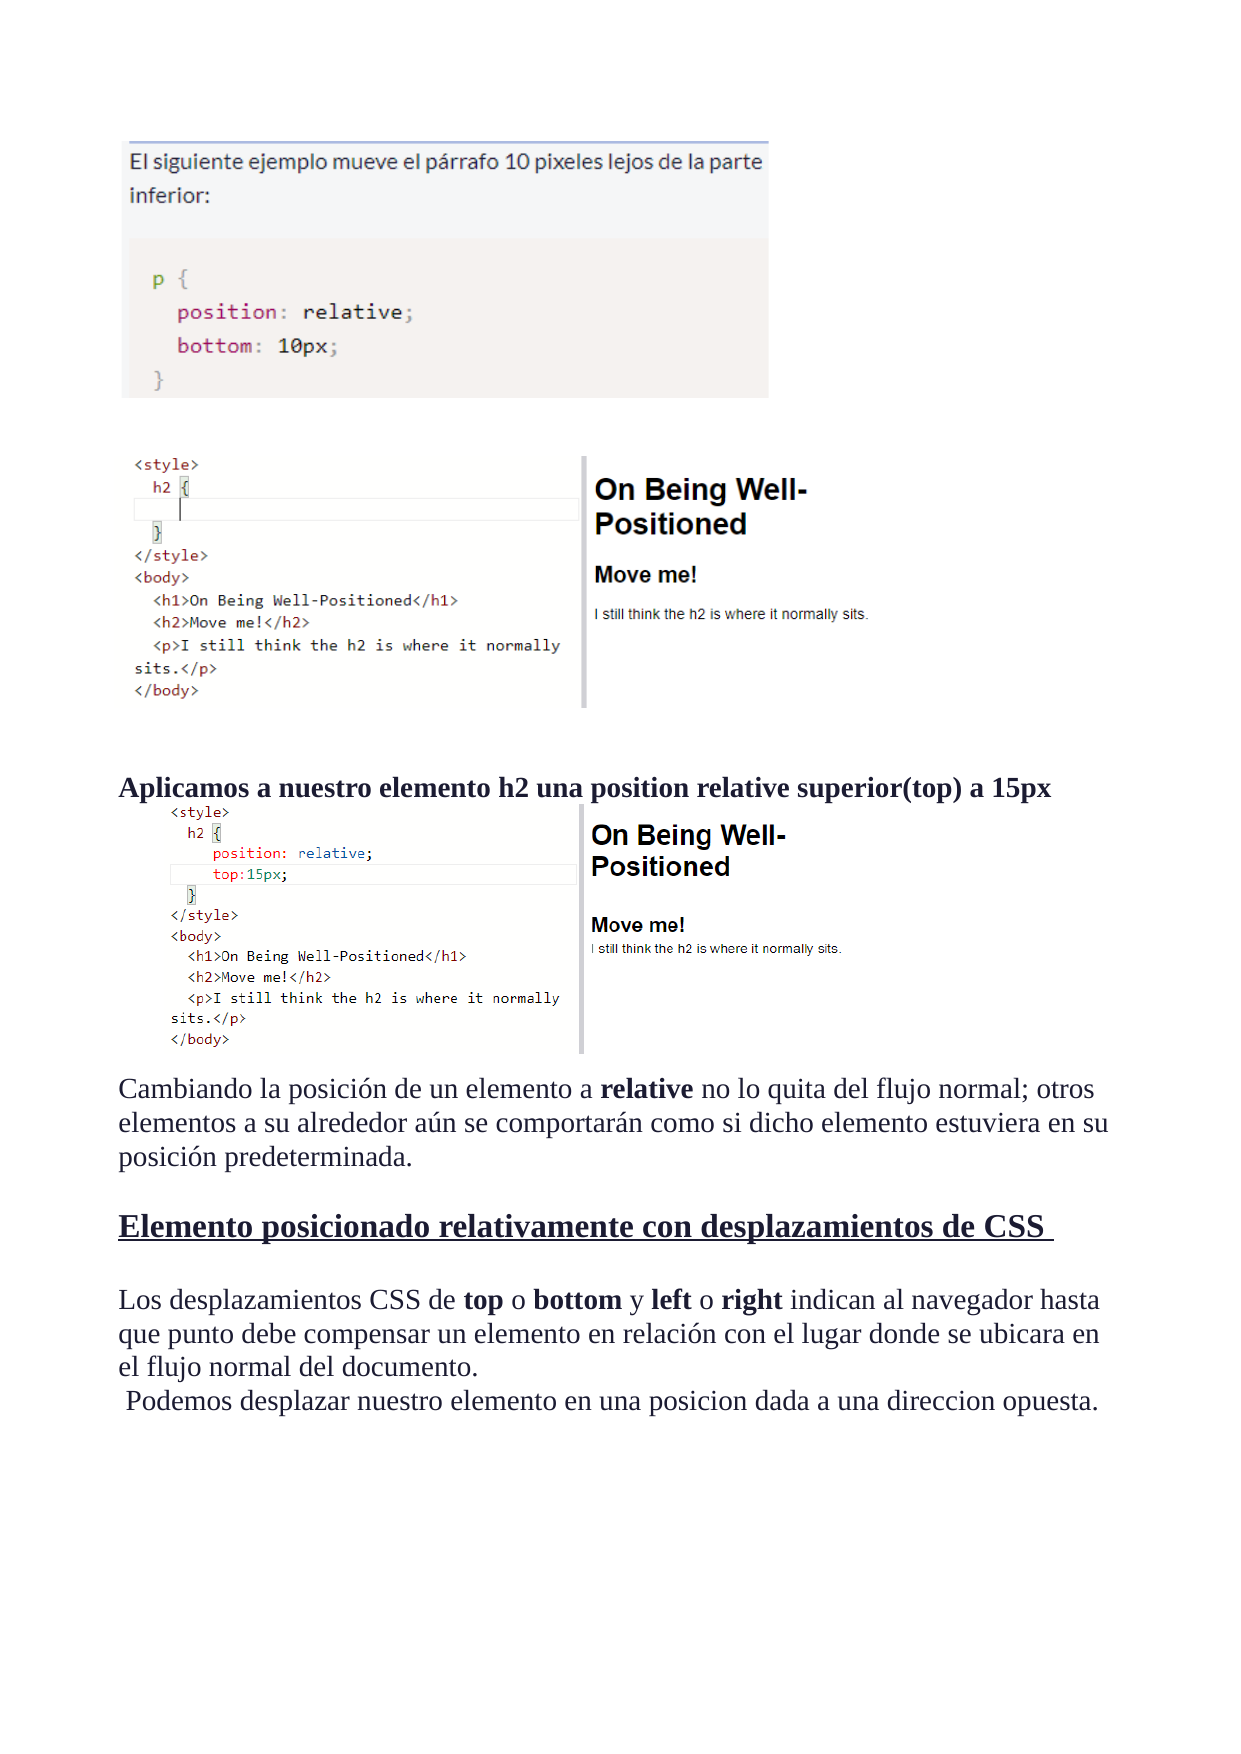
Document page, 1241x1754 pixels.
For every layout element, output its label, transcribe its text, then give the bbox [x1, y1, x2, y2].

picture [164, 804, 845, 1054]
text Elemento posicionado relativamente con desplazamientos de CSS [118, 1206, 1122, 1244]
text Los desplazamientos CSS de top o bottom y left o right indican al navegador hasta que punto debe compensar un elemento en relación con el lugar donde se ubicara en el flujo normal del documento. [118, 1282, 1122, 1383]
text Cambiando la posición de un elemento a relative no lo quita del flujo normal; otros elementos a su alrededor aún se comportarán como si dicho elemento estuviera en su posición predeterminada. [118, 1072, 1122, 1172]
picture [114, 456, 875, 708]
text Podemos desplazar nuestro elemento en una posicion dada a una direccion opuesta. [118, 1383, 1122, 1417]
picture [121, 141, 769, 398]
text Aplicamos a nuestro elemento h2 una position relative superior(top) a 15px [118, 770, 1122, 803]
